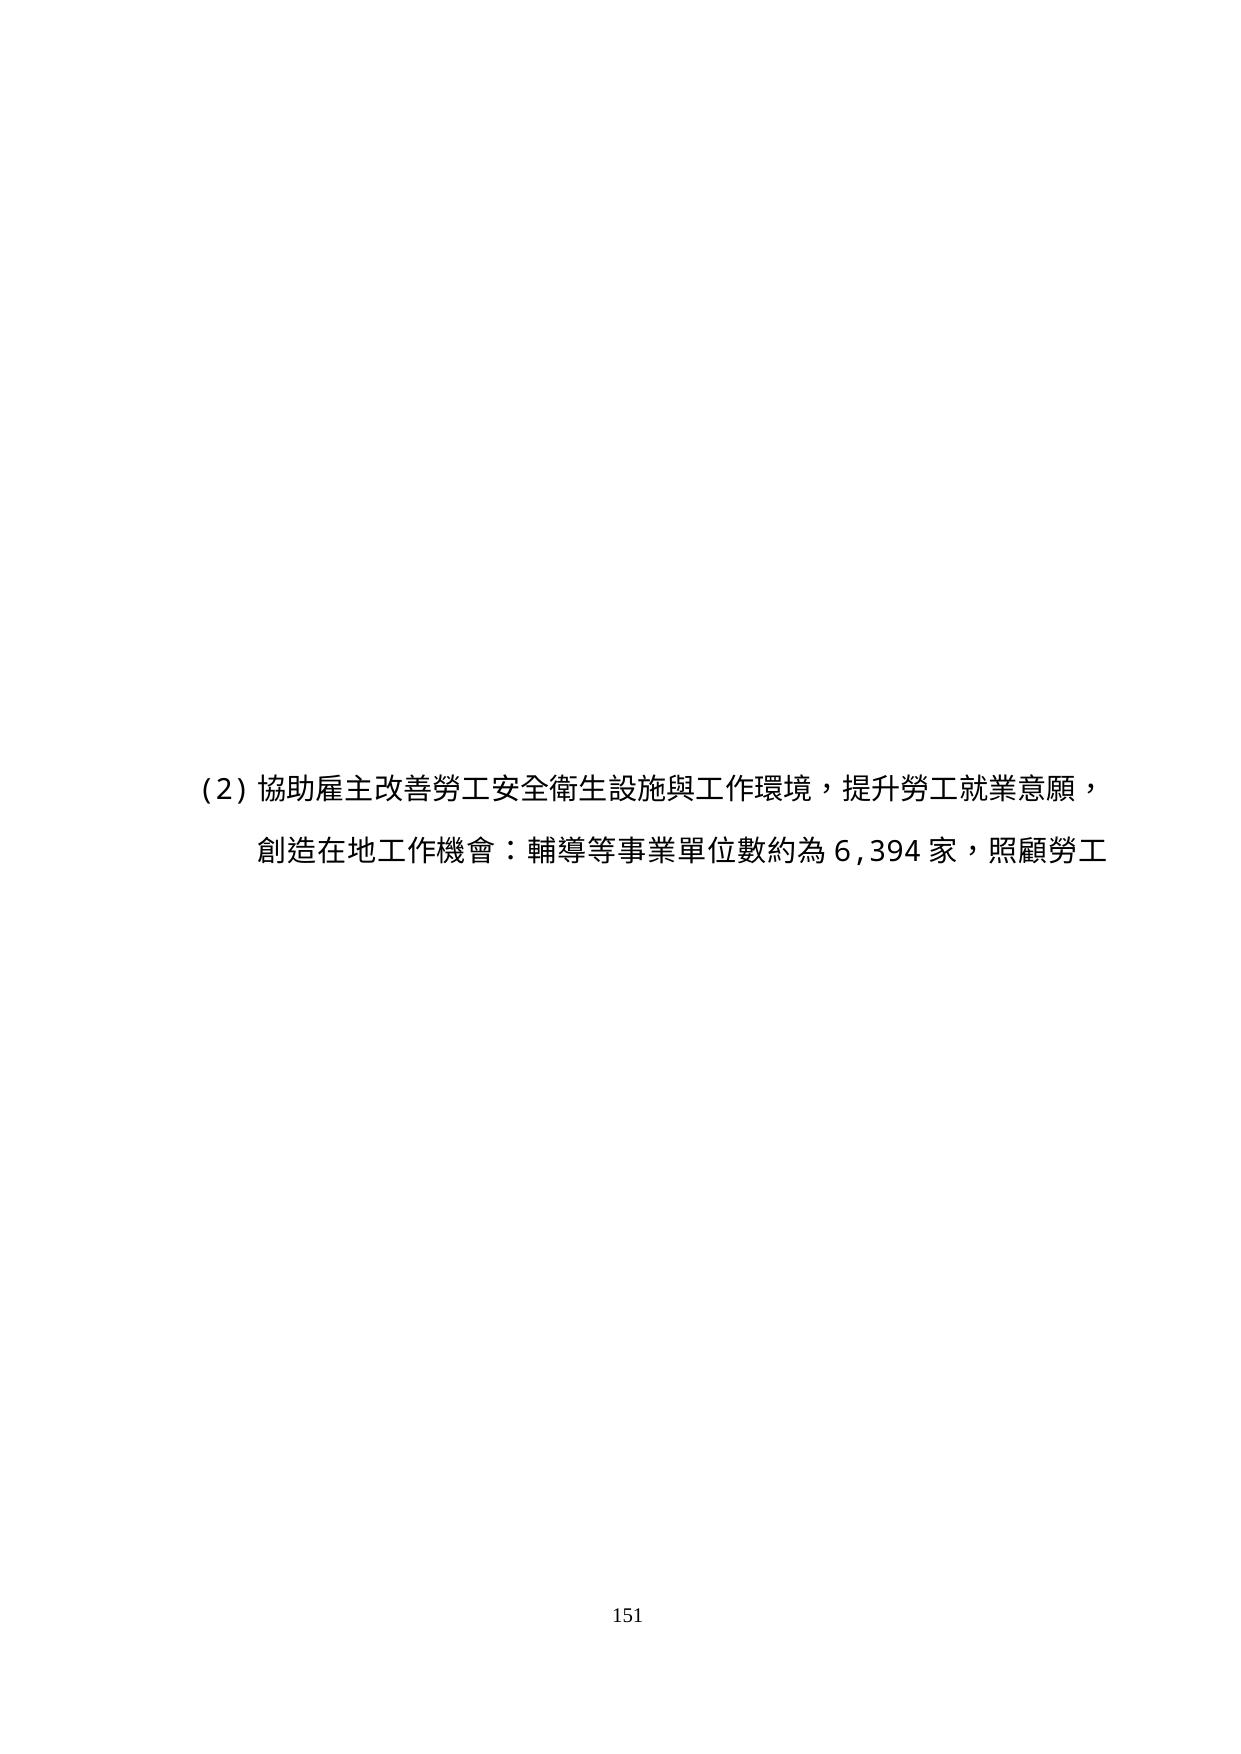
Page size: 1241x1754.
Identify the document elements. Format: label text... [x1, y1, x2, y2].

list 協助雇主改善勞工安全衛生設施與工作環境，提升勞工就業意願，創造在地工作機會：輔導等事業單位數約為6,394家，照顧勞工 [198, 745, 1107, 870]
